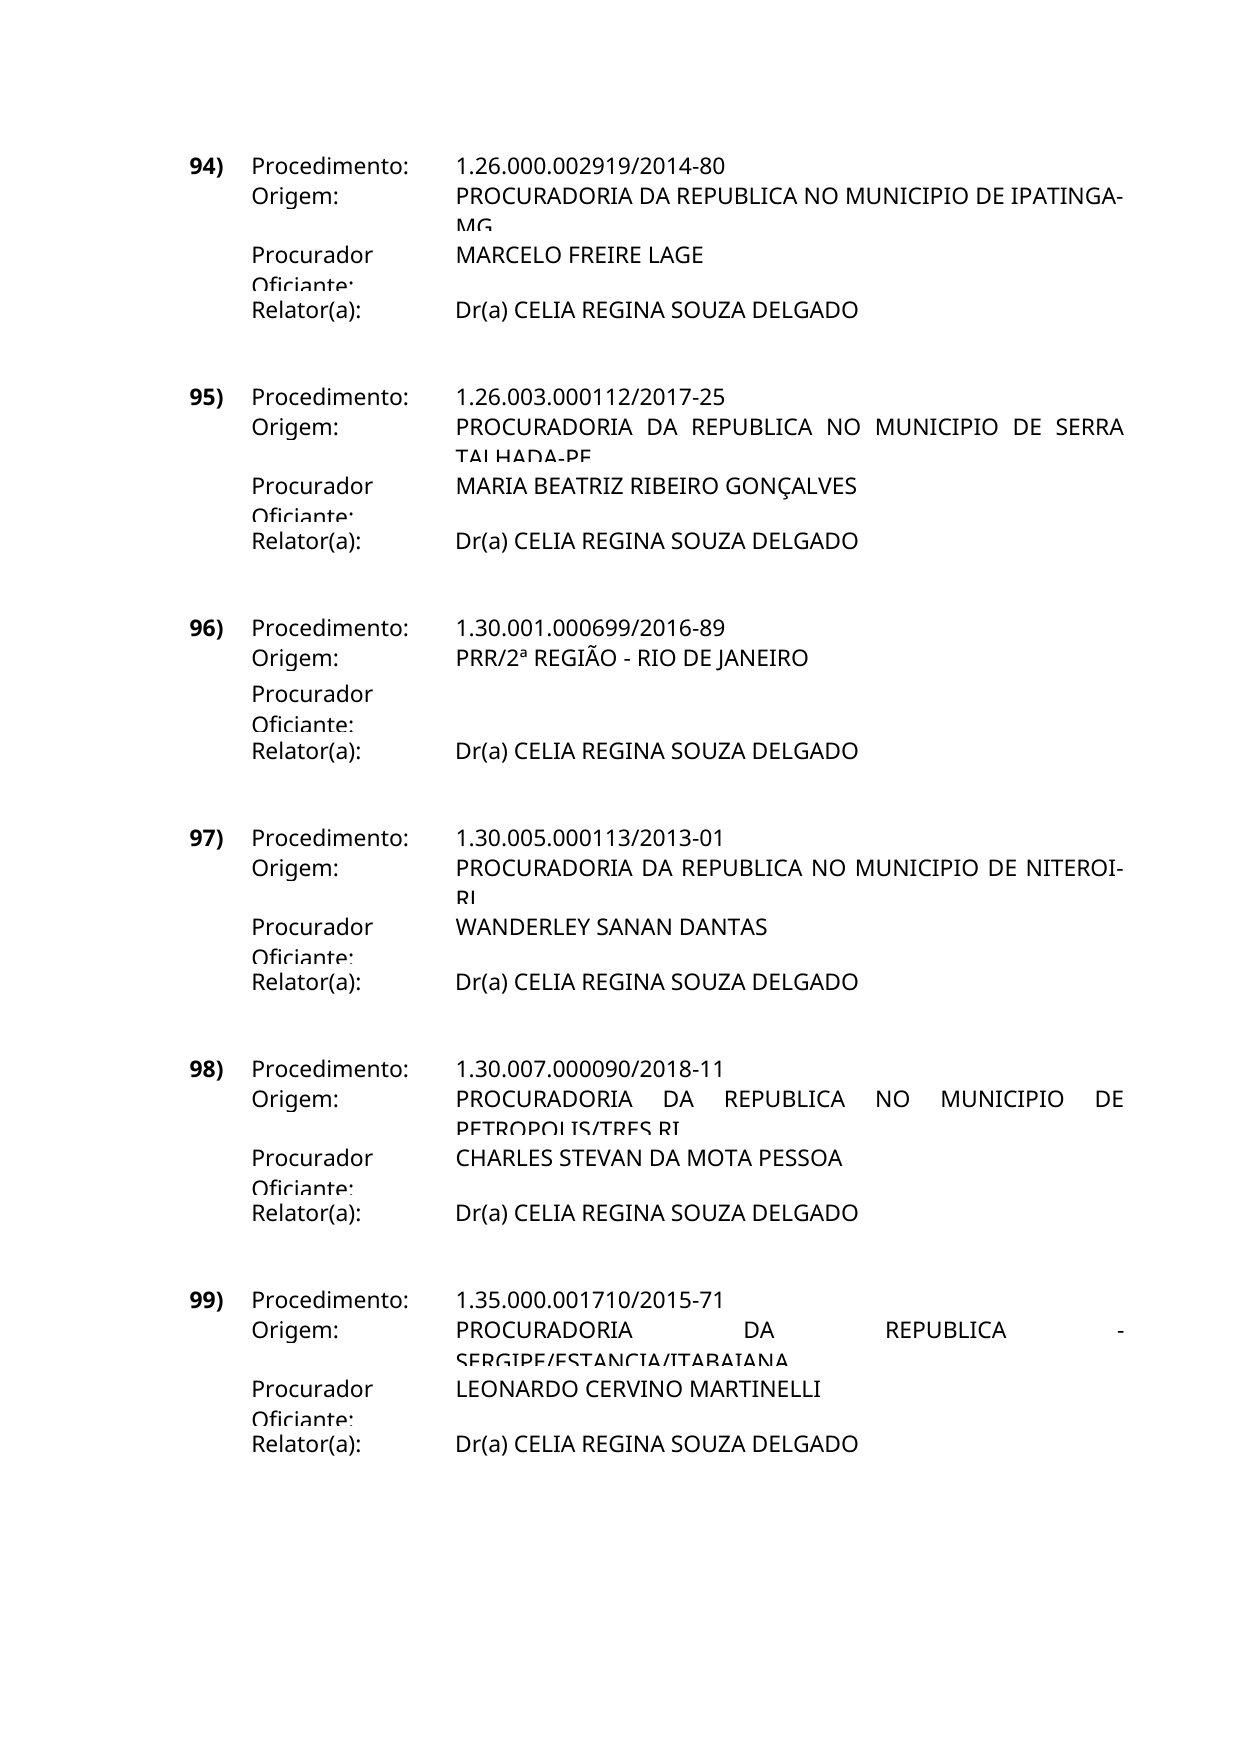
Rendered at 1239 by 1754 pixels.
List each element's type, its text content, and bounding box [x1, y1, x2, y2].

table_cell [0, 966, 189, 996]
table_cell [1125, 1197, 1239, 1227]
table_cell [189, 324, 251, 381]
table_cell [0, 765, 189, 822]
table_cell [189, 1343, 251, 1365]
table_cell [251, 1227, 455, 1284]
table_cell [455, 1227, 1124, 1284]
table_cell Origem: [251, 1314, 455, 1343]
table_cell Origem: [251, 1083, 455, 1112]
table_cell [1125, 1083, 1239, 1112]
table_cell [189, 1365, 251, 1373]
table_cell PROCURADORIA DA REPUBLICA NO MUNICIPIO DE NITEROI-RJ [455, 852, 1124, 903]
table_cell [189, 911, 251, 962]
table_cell [1125, 1373, 1239, 1424]
table_cell [1125, 996, 1239, 1053]
table_cell PROCURADORIA DA REPUBLICA NO MUNICIPIO DE PETROPOLIS/TRES RI [455, 1083, 1124, 1134]
table_cell [1125, 1134, 1239, 1142]
table_cell [0, 996, 189, 1053]
table_cell [1125, 1343, 1239, 1365]
table_cell [189, 231, 251, 238]
table_cell MARCELO FREIRE LAGE [455, 239, 1124, 289]
table_cell [0, 1373, 189, 1424]
table_cell 98) [189, 1053, 251, 1082]
table_header Relator(a): [251, 525, 455, 554]
table_cell [0, 852, 189, 881]
table_cell [0, 1197, 189, 1227]
table_cell [1125, 765, 1239, 822]
table_cell [0, 462, 189, 469]
table_cell [189, 209, 251, 231]
table_cell Procurador Oficiante: [251, 470, 455, 522]
table_cell [251, 1365, 455, 1373]
table_cell [0, 555, 189, 612]
table_cell [189, 555, 251, 612]
table_cell [1125, 1227, 1239, 1284]
table_cell [0, 678, 189, 732]
table_cell [0, 1083, 189, 1112]
table_cell Procedimento: [251, 1053, 455, 1082]
table_cell [455, 996, 1124, 1053]
table_cell [189, 735, 251, 765]
table_cell [1125, 1053, 1239, 1082]
table_cell [0, 294, 189, 324]
table_cell [455, 1365, 1124, 1373]
table_cell [455, 678, 1124, 732]
table_cell Procurador Oficiante: [251, 1142, 455, 1194]
table_cell [0, 612, 189, 641]
table_cell [0, 1284, 189, 1313]
table_cell [1125, 671, 1239, 678]
table_header Relator(a): [251, 735, 455, 764]
table_cell [1125, 555, 1239, 612]
table_cell Origem: [251, 642, 455, 671]
table_cell [1125, 678, 1239, 732]
table_cell [1125, 239, 1239, 289]
table_cell [189, 881, 251, 903]
table_cell [251, 1134, 455, 1142]
table_cell [0, 150, 189, 178]
table_cell Procedimento: [251, 150, 455, 178]
table_cell [189, 239, 251, 289]
table_cell [0, 911, 189, 962]
table_cell [189, 1083, 251, 1112]
table_cell [1125, 462, 1239, 469]
table_cell [189, 671, 251, 678]
table_cell [189, 1142, 251, 1193]
table_cell [1125, 903, 1239, 911]
table_cell [0, 470, 189, 521]
table_header Dr(a) CELIA REGINA SOUZA DELGADO [455, 525, 1122, 554]
table_header Dr(a) CELIA REGINA SOUZA DELGADO [455, 966, 1122, 995]
table_cell [1125, 180, 1239, 208]
table_cell [189, 1112, 251, 1134]
table_cell [1125, 612, 1239, 641]
table_cell [1125, 911, 1239, 962]
table_cell [0, 822, 189, 851]
table_cell [251, 881, 455, 903]
table_header [1125, 0, 1239, 150]
table_cell [0, 881, 189, 903]
table_cell 94) [189, 150, 251, 178]
table_cell PROCURADORIA DA REPUBLICA NO MUNICIPIO DE SERRA TALHADA-PE [455, 411, 1124, 462]
table_cell [0, 735, 189, 765]
table_cell [0, 1134, 189, 1142]
table_cell [251, 765, 455, 822]
table_cell [0, 1314, 189, 1343]
table_cell Procurador Oficiante: [251, 239, 455, 291]
table_cell [0, 381, 189, 409]
table_cell LEONARDO CERVINO MARTINELLI [455, 1373, 1124, 1424]
table_cell CHARLES STEVAN DA MOTA PESSOA [455, 1142, 1124, 1193]
table_cell [1125, 1112, 1239, 1134]
table_cell [1125, 294, 1239, 324]
table_cell WANDERLEY SANAN DANTAS [455, 911, 1124, 962]
table_cell [0, 440, 189, 462]
table_cell [189, 440, 251, 462]
table_cell [1125, 966, 1239, 996]
table_cell [189, 1373, 251, 1424]
table_cell [0, 209, 189, 231]
table_cell Procedimento: [251, 1284, 455, 1313]
table_cell [455, 1134, 1124, 1142]
table_cell [189, 996, 251, 1053]
table_cell 1.30.005.000113/2013-01 [455, 822, 1124, 851]
table_cell PROCURADORIA DA REPUBLICA - SERGIPE/ESTANCIA/ITABAIANA [455, 1314, 1124, 1365]
table_cell [1125, 735, 1239, 765]
table_cell [189, 852, 251, 881]
table_cell [1125, 411, 1239, 439]
table_cell [455, 231, 1124, 238]
table_cell 1.30.001.000699/2016-89 [455, 612, 1124, 641]
table_cell [455, 555, 1124, 612]
table_header Dr(a) CELIA REGINA SOUZA DELGADO [455, 294, 1122, 323]
table_cell [1125, 852, 1239, 881]
table_cell [0, 324, 189, 381]
table_cell [251, 903, 455, 911]
table_cell [189, 462, 251, 469]
table_cell 96) [189, 612, 251, 641]
table_cell Origem: [251, 180, 455, 208]
table_header [455, 0, 1124, 150]
table_header Relator(a): [251, 294, 455, 323]
table_cell [455, 765, 1124, 822]
table_header Dr(a) CELIA REGINA SOUZA DELGADO [455, 1428, 1122, 1457]
table_cell [0, 903, 189, 911]
table_header [189, 0, 251, 150]
table_cell 97) [189, 822, 251, 851]
table_cell 1.35.000.001710/2015-71 [455, 1284, 1124, 1313]
table_header [251, 0, 455, 150]
table_cell [189, 470, 251, 521]
table_cell [189, 1314, 251, 1343]
table_cell [189, 294, 251, 324]
table_cell [1125, 440, 1239, 462]
table_cell [1125, 231, 1239, 238]
table_cell 99) [189, 1284, 251, 1313]
table_cell [189, 1197, 251, 1227]
table_cell [0, 1227, 189, 1284]
table_cell [455, 671, 1124, 678]
table_cell [251, 555, 455, 612]
table_cell [0, 1142, 189, 1193]
table_cell [1125, 381, 1239, 409]
table_cell [251, 294, 1124, 324]
table_cell [1125, 1314, 1239, 1343]
table_cell [1125, 209, 1239, 231]
table_cell [1125, 881, 1239, 903]
table_cell [0, 642, 189, 671]
table_cell Origem: [251, 852, 455, 881]
table_cell Procurador Oficiante: [251, 1373, 455, 1425]
table_cell [1125, 150, 1239, 178]
table_cell [0, 1053, 189, 1082]
table_cell MARIA BEATRIZ RIBEIRO GONÇALVES [455, 470, 1124, 521]
table_cell [1125, 642, 1239, 671]
table_header Relator(a): [251, 1428, 455, 1457]
table_header Relator(a): [251, 1197, 455, 1226]
table_cell [0, 1428, 189, 1458]
table_cell [1125, 1142, 1239, 1193]
table_cell [251, 440, 455, 462]
table_cell [0, 1112, 189, 1134]
table_cell [0, 231, 189, 238]
table_cell 1.26.003.000112/2017-25 [455, 381, 1124, 409]
table_cell Procedimento: [251, 612, 455, 641]
table_cell Procurador Oficiante: [251, 911, 455, 963]
table_cell [189, 642, 251, 671]
table_cell [189, 765, 251, 822]
table_cell [455, 324, 1124, 381]
table_cell Procurador Oficiante: [251, 678, 455, 732]
table_cell [189, 411, 251, 439]
table_cell [251, 671, 455, 678]
table_cell Procedimento: [251, 381, 455, 409]
table_cell [1125, 822, 1239, 851]
table_cell [251, 1343, 455, 1365]
table_cell [1125, 1365, 1239, 1373]
table_cell [251, 996, 455, 1053]
table_cell [189, 903, 251, 911]
table_cell [189, 966, 251, 996]
table_cell [0, 180, 189, 208]
table_cell [455, 903, 1124, 911]
table_cell [251, 324, 455, 381]
table_cell [1125, 324, 1239, 381]
table_cell [189, 1227, 251, 1284]
table_cell [1125, 525, 1239, 555]
table_cell [251, 462, 455, 469]
table_cell PROCURADORIA DA REPUBLICA NO MUNICIPIO DE IPATINGA-MG [455, 180, 1124, 231]
table_cell 1.26.000.002919/2014-80 [455, 150, 1124, 178]
table_cell PRR/2ª REGIÃO - RIO DE JANEIRO [455, 642, 1124, 671]
table_cell [0, 411, 189, 439]
table_cell [0, 671, 189, 678]
table_cell Origem: [251, 411, 455, 439]
table_cell [1125, 1284, 1239, 1313]
table_header [0, 0, 189, 150]
table_cell [0, 239, 189, 289]
table_cell [455, 462, 1124, 469]
table_cell Procedimento: [251, 822, 455, 851]
table_cell 1.30.007.000090/2018-11 [455, 1053, 1124, 1082]
table_cell [0, 1343, 189, 1365]
table_header Dr(a) CELIA REGINA SOUZA DELGADO [455, 1197, 1122, 1226]
table_header Relator(a): [251, 966, 455, 995]
table_cell [251, 1112, 455, 1134]
table_cell 95) [189, 381, 251, 409]
table_cell [1125, 1428, 1239, 1458]
table_cell [189, 678, 251, 732]
table_cell [189, 1428, 251, 1458]
table_cell [251, 209, 455, 231]
table_cell [0, 1365, 189, 1373]
table_cell [189, 525, 251, 555]
table_cell [189, 1134, 251, 1142]
table_cell [251, 231, 455, 238]
table_cell [0, 525, 189, 555]
table_header Dr(a) CELIA REGINA SOUZA DELGADO [455, 735, 1122, 764]
table_cell [189, 180, 251, 208]
table_cell [1125, 470, 1239, 521]
